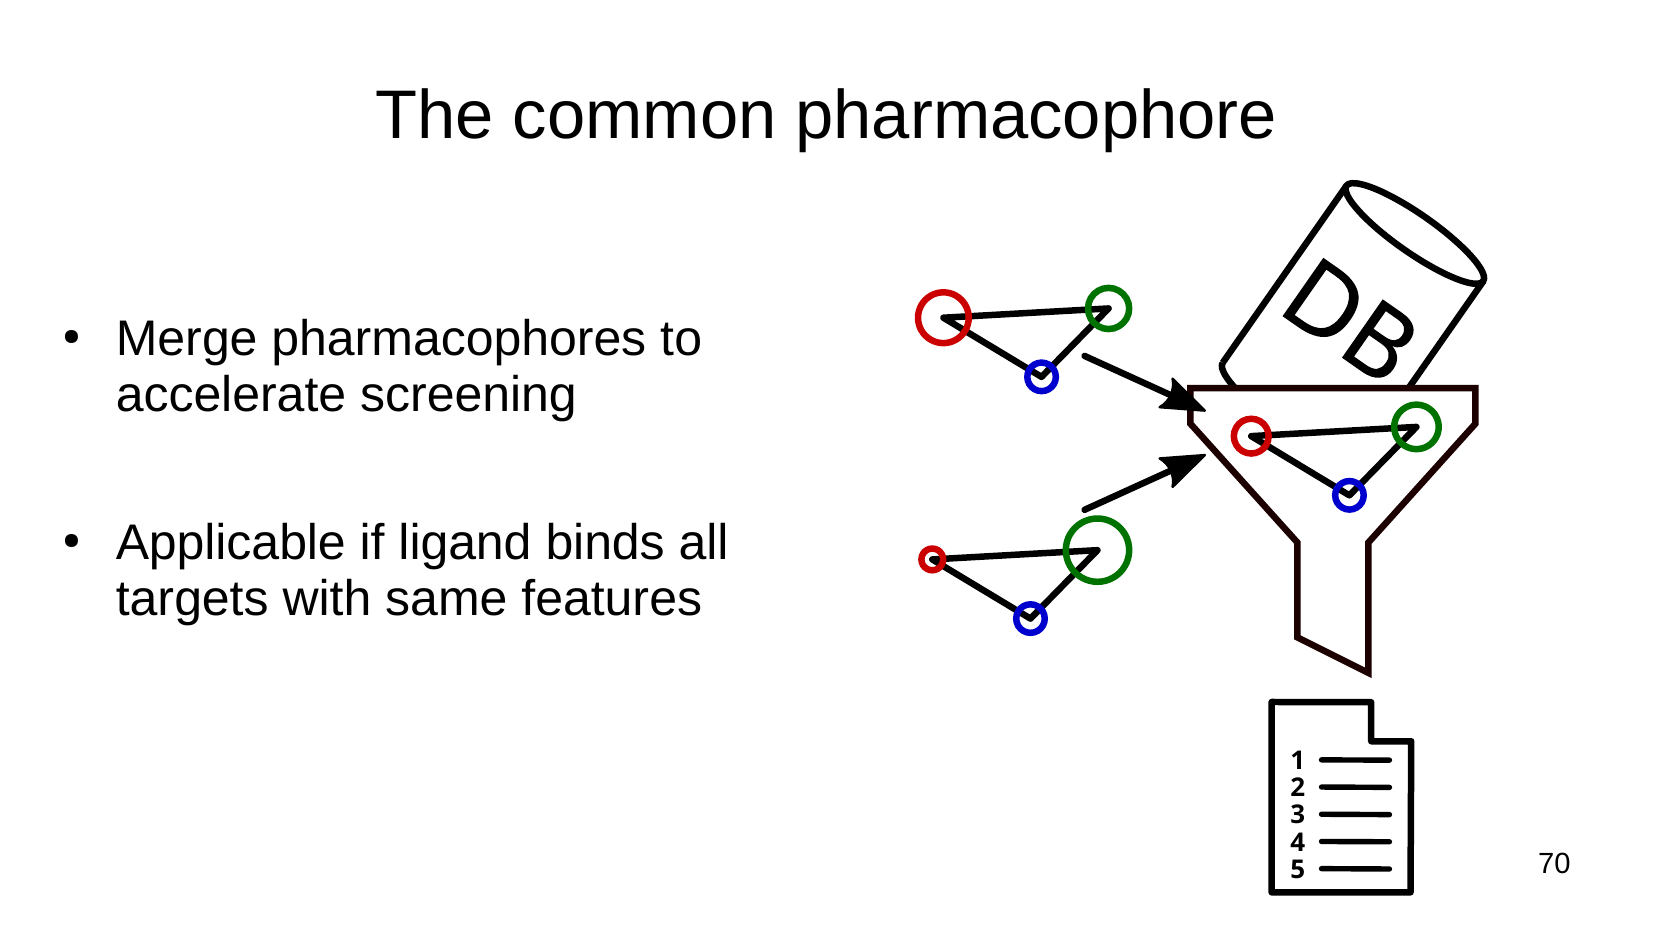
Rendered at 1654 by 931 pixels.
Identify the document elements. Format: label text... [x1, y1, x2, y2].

list Merge pharmacophores to accelerate screening Applicable if ligand binds all targets with same features [44, 310, 771, 637]
picture [914, 179, 1488, 896]
title The common pharmacophore [82, 36, 1571, 193]
